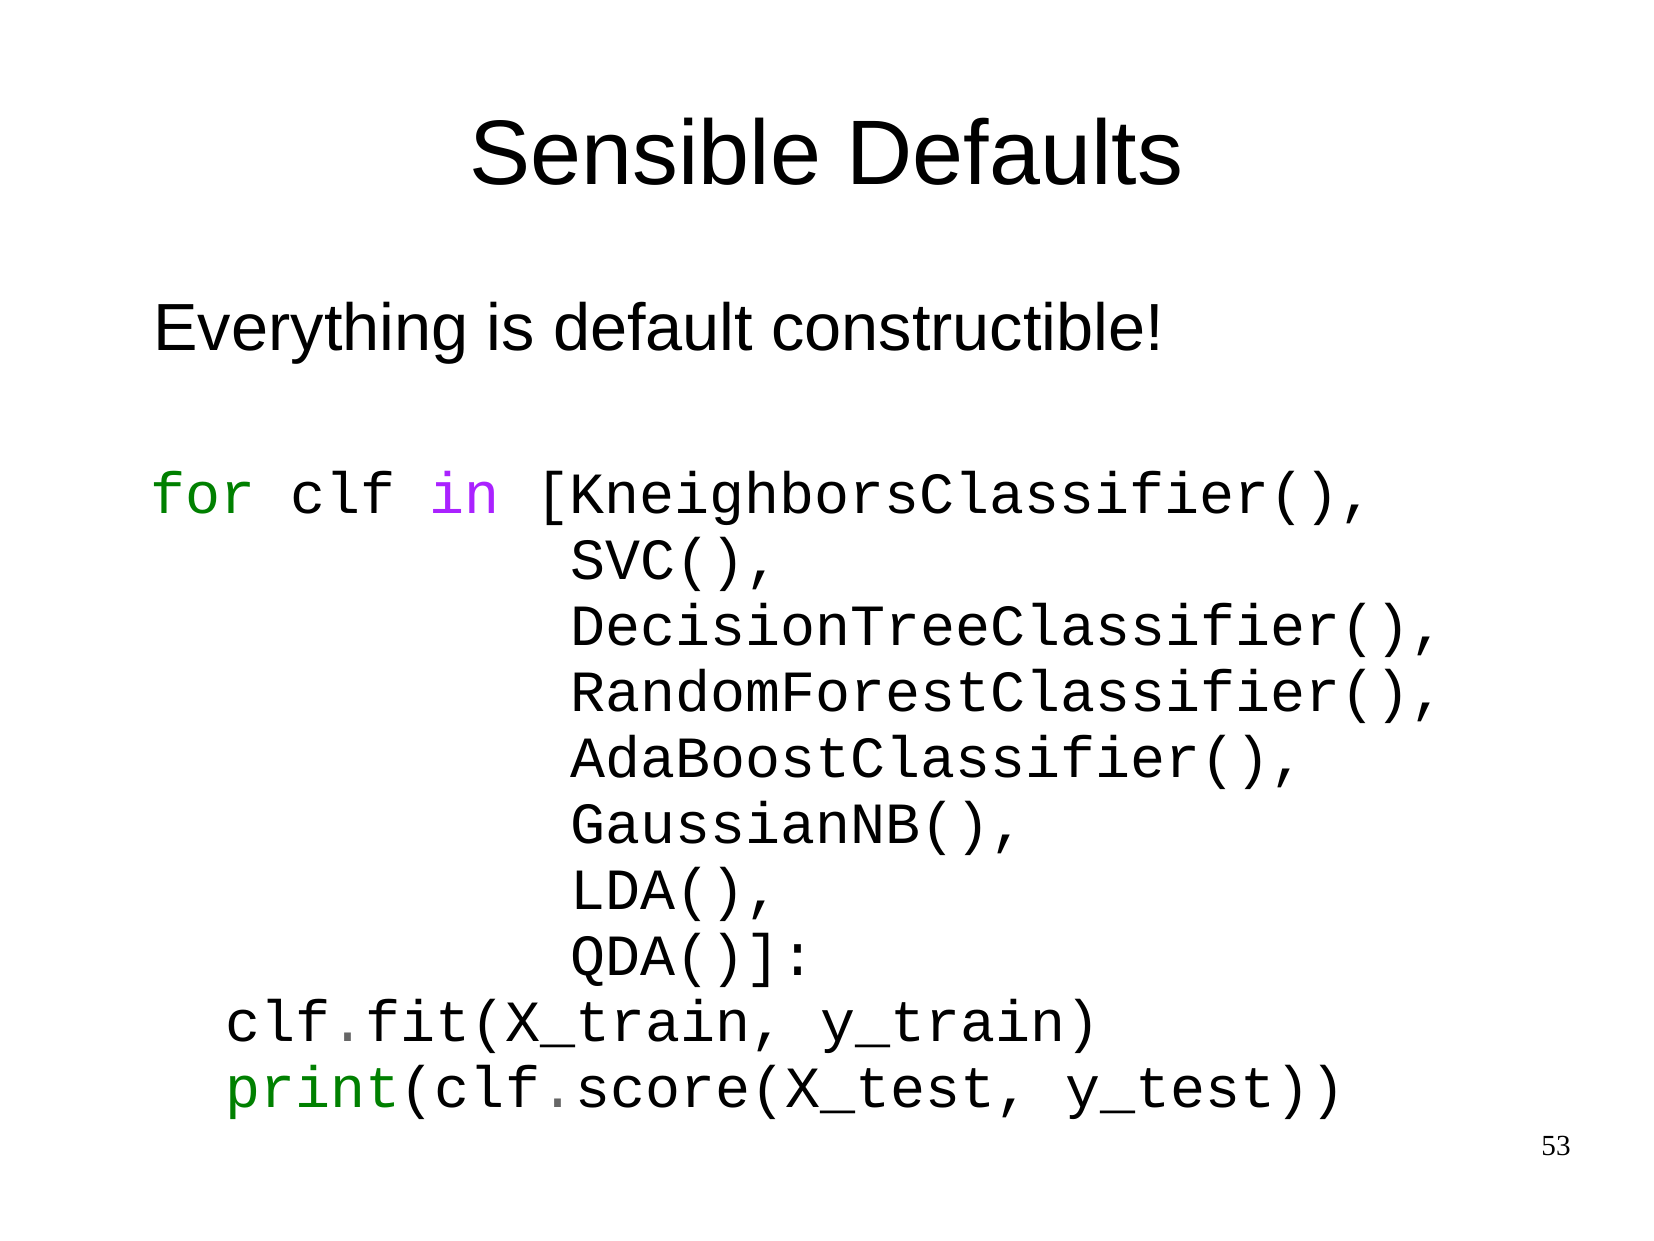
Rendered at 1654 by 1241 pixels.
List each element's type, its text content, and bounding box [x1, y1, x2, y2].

title Sensible Defaults [82, 49, 1571, 257]
list Everything is default constructible! [82, 290, 1571, 1010]
text_box for clf in [KneighborsClassifier(), SVC(), DecisionTreeClassifier(), RandomForestClassifier(), AdaBoostClassifier(), GaussianNB(), LDA(), QDA()]: clf.fit(X_train, y_train) print(clf.score(X_test, y_test)) [150, 464, 1446, 1126]
